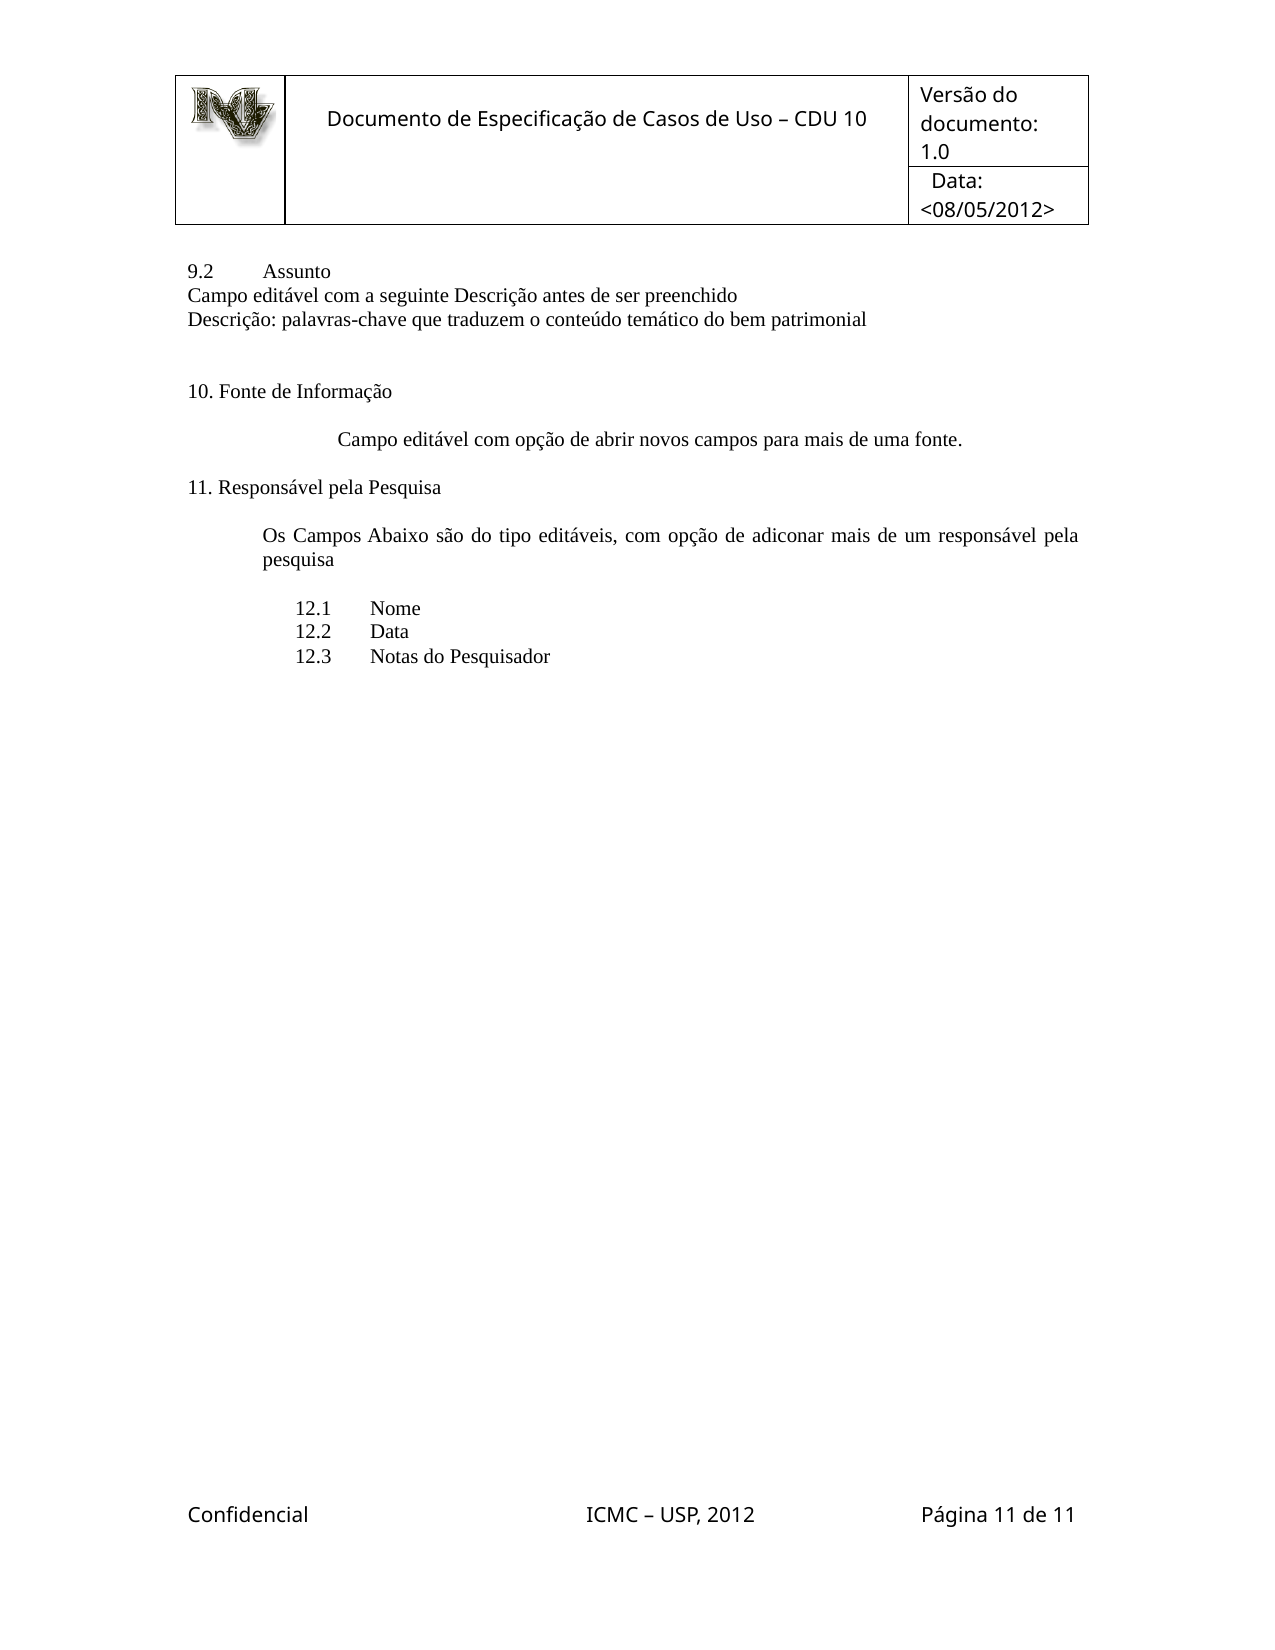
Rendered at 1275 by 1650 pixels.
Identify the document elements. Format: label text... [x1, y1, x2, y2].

text Campo editável com opção de abrir novos campos para mais de uma fonte. [187, 427, 1087, 451]
text Os Campos Abaixo são do tipo editáveis, com opção de adiconar mais de um responsável pela pesquisa [187, 523, 1087, 571]
text 12.2 Data [295, 619, 1087, 643]
text 10. Fonte de Informação [187, 379, 1087, 403]
text Descrição: palavras-chave que traduzem o conteúdo temático do bem patrimonial [187, 307, 1087, 331]
text 9.2 Assunto [187, 258, 1087, 283]
text 11. Responsável pela Pesquisa [187, 475, 1087, 499]
text Campo editável com a seguinte Descrição antes de ser preenchido [187, 283, 1087, 307]
text 12.3 Notas do Pesquisador [295, 643, 1087, 668]
text 12.1 Nome [295, 595, 1087, 619]
